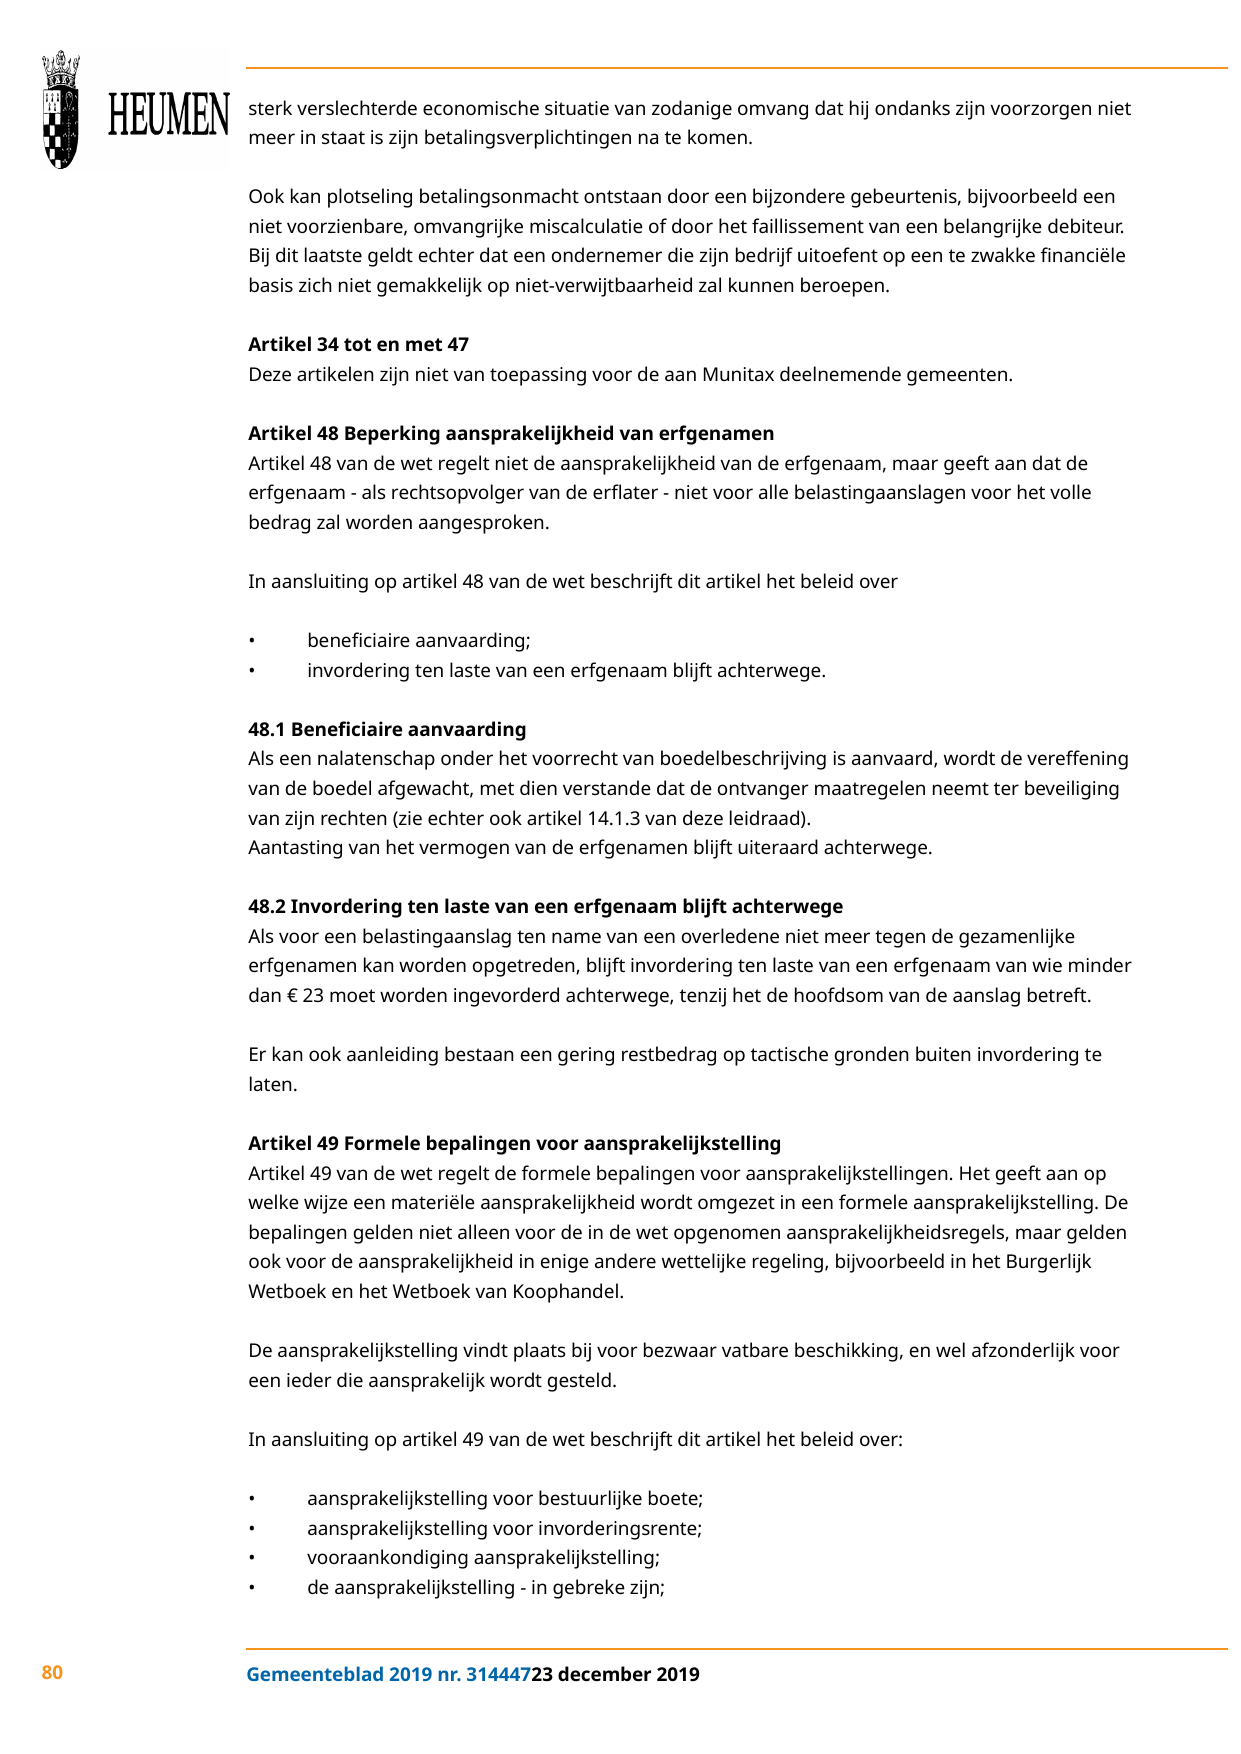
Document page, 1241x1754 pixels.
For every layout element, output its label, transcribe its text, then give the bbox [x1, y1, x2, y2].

text De aansprakelijkstelling vindt plaats bij voor bezwaar vatbare beschikking, en wel afzonderlijk voor een ieder die aansprakelijk wordt gesteld. [248, 1337, 1152, 1393]
text Artikel 48 van de wet regelt niet de aansprakelijkheid van de erfgenaam, maar geeft aan dat de erfgenaam - als rechtsopvolger van de erflater - niet voor alle belastingaanslagen voor het volle bedrag zal worden aangesproken. [248, 450, 1152, 535]
text Deze artikelen zijn niet van toepassing voor de aan Munitax deelnemende gemeenten. [248, 361, 1152, 387]
list aansprakelijkstelling voor invorderingsrente; [248, 1515, 1152, 1541]
text In aansluiting op artikel 49 van de wet beschrijft dit artikel het beleid over: [248, 1426, 1152, 1452]
text sterk verslechterde economische situatie van zodanige omvang dat hij ondanks zijn voorzorgen niet meer in staat is zijn betalingsverplichtingen na te komen. [248, 95, 1152, 150]
list invordering ten laste van een erfgenaam blijft achterwege. [248, 657, 1152, 683]
text 48.1 Beneficiaire aanvaarding [248, 716, 1152, 742]
text Artikel 48 Beperking aansprakelijkheid van erfgenamen [248, 420, 1152, 446]
text Er kan ook aanleiding bestaan een gering restbedrag op tactische gronden buiten invordering te laten. [248, 1041, 1152, 1097]
list aansprakelijkstelling voor bestuurlijke boete; [248, 1485, 1152, 1511]
text Artikel 49 Formele bepalingen voor aansprakelijkstelling [248, 1130, 1152, 1156]
list de aansprakelijkstelling - in gebreke zijn; [248, 1574, 1152, 1600]
text Ook kan plotseling betalingsonmacht ontstaan door een bijzondere gebeurtenis, bijvoorbeeld een niet voorzienbare, omvangrijke miscalculatie of door het faillissement van een belangrijke debiteur. Bij dit laatste geldt echter dat een ondernemer die zijn bedrijf uitoefent op een te zwakke financiële basis zich niet gemakkelijk op niet-verwijtbaarheid zal kunnen beroepen. [248, 183, 1152, 298]
text In aansluiting op artikel 48 van de wet beschrijft dit artikel het beleid over [248, 568, 1152, 594]
text 48.2 Invordering ten laste van een erfgenaam blijft achterwege [248, 893, 1152, 919]
list vooraankondiging aansprakelijkstelling; [248, 1544, 1152, 1570]
text Artikel 49 van de wet regelt de formele bepalingen voor aansprakelijkstellingen. Het geeft aan op welke wijze een materiële aansprakelijkheid wordt omgezet in een formele aansprakelijkstelling. De bepalingen gelden niet alleen voor de in de wet opgenomen aansprakelijkheidsregels, maar gelden ook voor de aansprakelijkheid in enige andere wettelijke regeling, bijvoorbeeld in het Burgerlijk Wetboek en het Wetboek van Koophandel. [248, 1160, 1152, 1304]
text Als voor een belastingaanslag ten name van een overledene niet meer tegen de gezamenlijke erfgenamen kan worden opgetreden, blijft invordering ten laste van een erfgenaam van wie minder dan € 23 moet worden ingevorderd achterwege, tenzij het de hoofdsom van de aanslag betreft. [248, 923, 1152, 1008]
text Aantasting van het vermogen van de erfgenamen blijft uiteraard achterwege. [248, 834, 1152, 860]
text Artikel 34 tot en met 47 [248, 331, 1152, 357]
text Als een nalatenschap onder het voorrecht van boedelbeschrijving is aanvaard, wordt de vereffening van de boedel afgewacht, met dien verstande dat de ontvanger maatregelen neemt ter beveiliging van zijn rechten (zie echter ook artikel 14.1.3 van deze leidraad). [248, 746, 1152, 831]
list beneficiaire aanvaarding; [248, 627, 1152, 653]
picture [41, 47, 231, 172]
